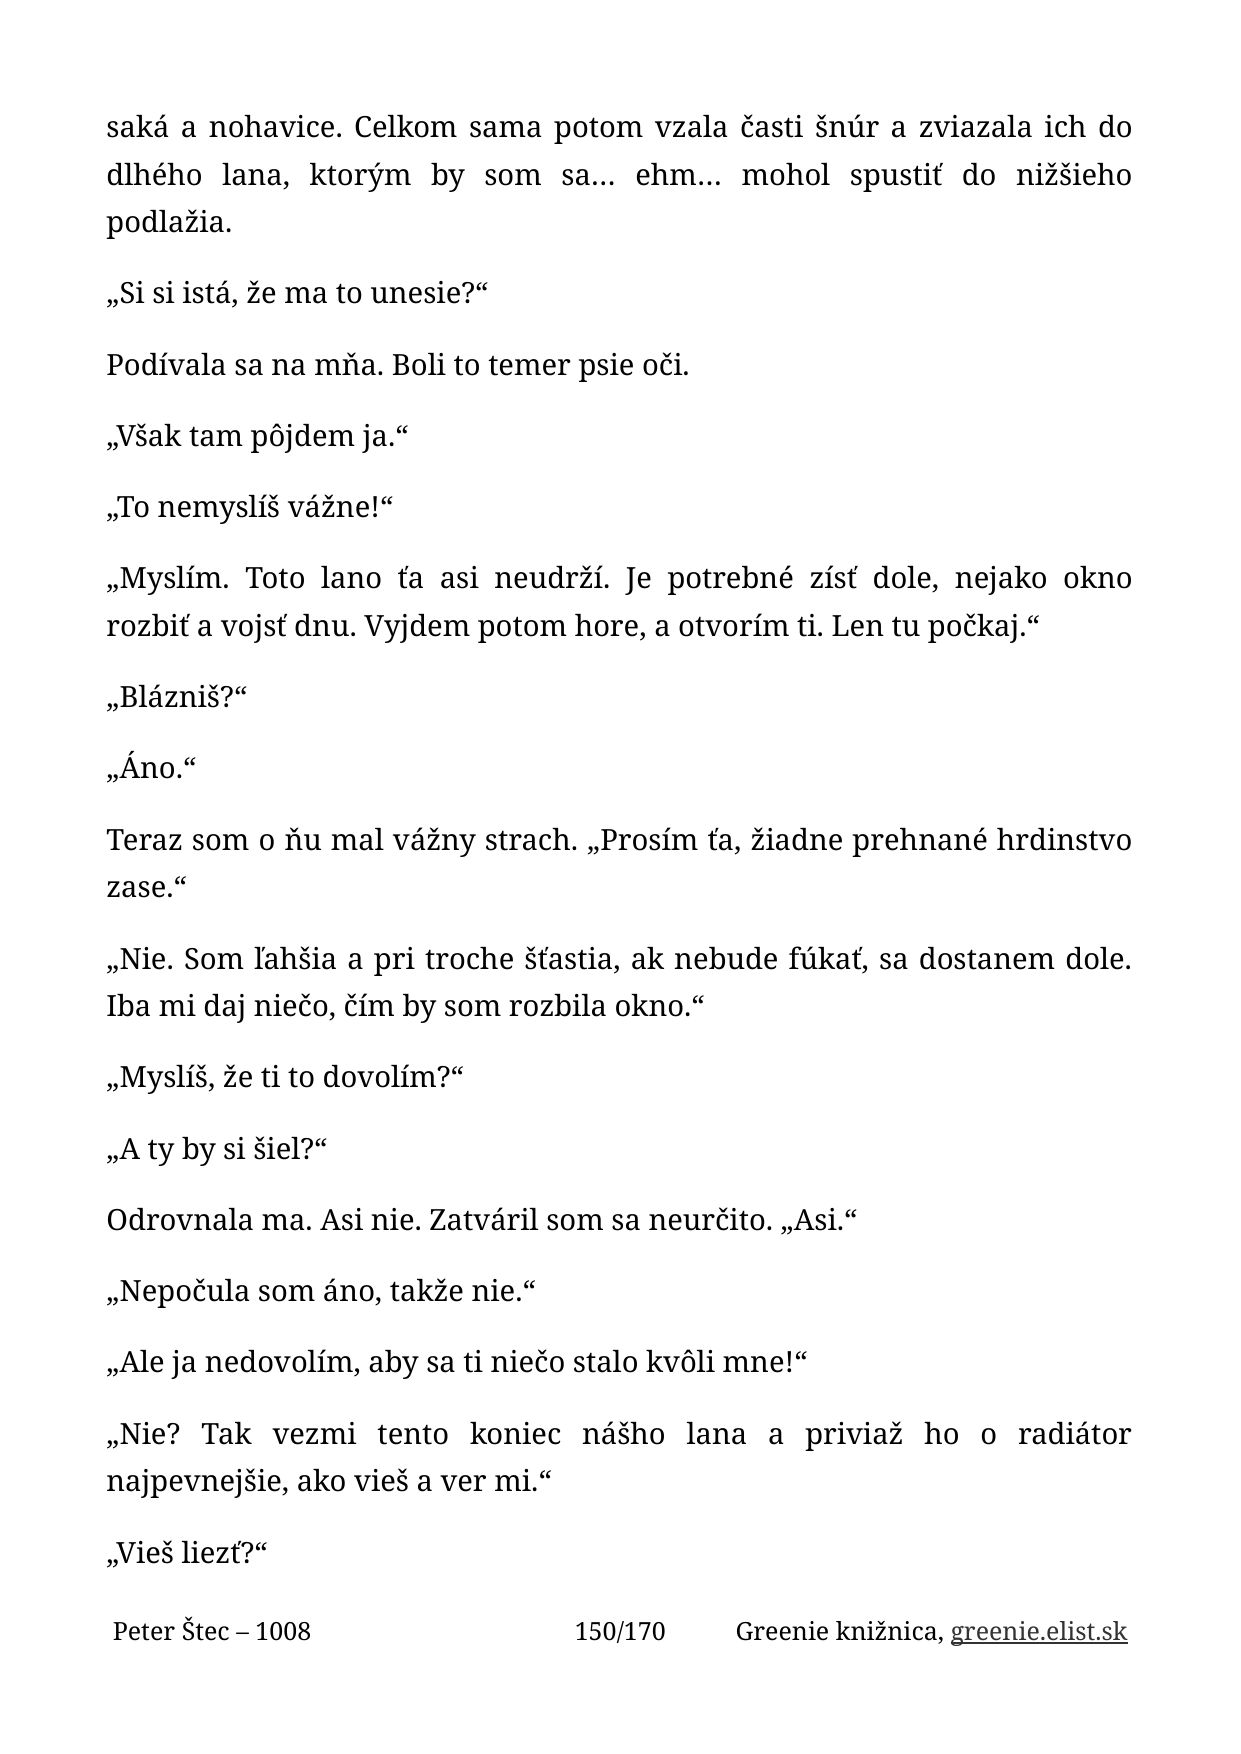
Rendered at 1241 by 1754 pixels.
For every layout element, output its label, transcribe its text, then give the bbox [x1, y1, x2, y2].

text saká a nohavice. Celkom sama potom vzala časti šnúr a zviazala ich do dlhého lana, ktorým by som sa… ehm… mohol spustiť do nižšieho podlažia. [106, 106, 1134, 241]
text Teraz som o ňu mal vážny strach. „Prosím ťa, žiadne prehnané hrdinstvo zase.“ [106, 819, 1134, 906]
text „To nemyslíš vážne!“ [106, 486, 1134, 526]
text Podívala sa na mňa. Boli to temer psie oči. [106, 344, 1134, 384]
text „Si si istá, že ma to unesie?“ [106, 273, 1134, 312]
text „A ty by si šiel?“ [106, 1128, 1134, 1168]
text „Myslíš, že ti to dovolím?“ [106, 1057, 1134, 1096]
text „Nepočula som áno, takže nie.“ [106, 1271, 1134, 1310]
text „Blázniš?“ [106, 677, 1134, 716]
text „Nie? Tak vezmi tento koniec nášho lana a priviaž ho o radiátor najpevnejšie, ako vieš a ver mi.“ [106, 1413, 1134, 1500]
text „Myslím. Toto lano ťa asi neudrží. Je potrebné zísť dole, nejako okno rozbiť a vojsť dnu. Vyjdem potom hore, a otvorím ti. Len tu počkaj.“ [106, 558, 1134, 645]
text „Nie. Som ľahšia a pri troche šťastia, ak nebude fúkať, sa dostanem dole. Iba mi daj niečo, čím by som rozbila okno.“ [106, 938, 1134, 1025]
text „Však tam pôjdem ja.“ [106, 415, 1134, 455]
text „Vieš liezť?“ [106, 1532, 1134, 1572]
text Odrovnala ma. Asi nie. Zatváril som sa neurčito. „Asi.“ [106, 1199, 1134, 1239]
text „Ale ja nedovolím, aby sa ti niečo stalo kvôli mne!“ [106, 1342, 1134, 1381]
text „Áno.“ [106, 748, 1134, 787]
